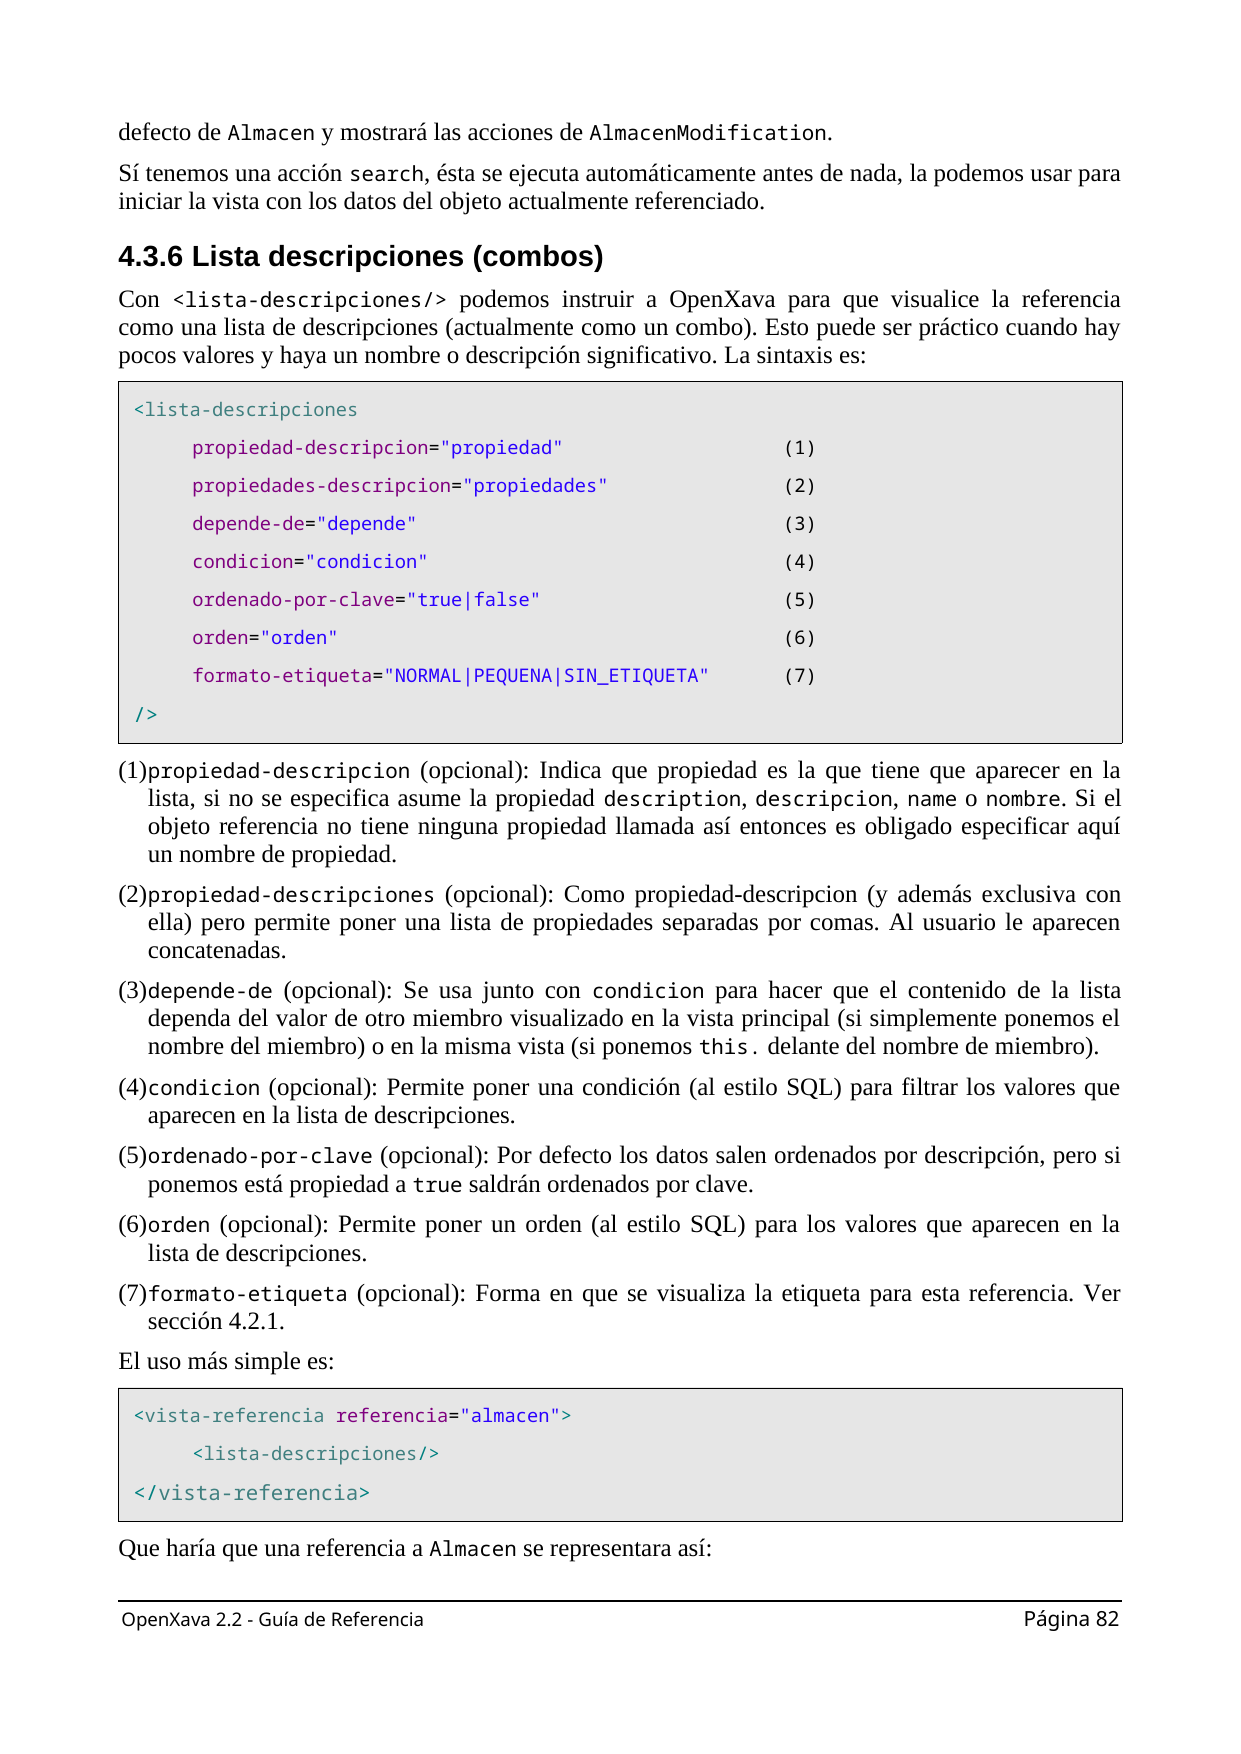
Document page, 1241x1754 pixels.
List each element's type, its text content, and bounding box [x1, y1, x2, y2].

text Que haría que una referencia a Almacen se representara así: [118, 1534, 1122, 1562]
list orden (opcional): Permite poner un orden (al estilo SQL) para los valores que aparecen en la lista de descripciones. [118, 1210, 1122, 1266]
list propiedad-descripciones (opcional): Como propiedad-descripcion (y además exclusiva con ella) pero permite poner una lista de propiedades separadas por comas. Al usuario le aparecen concatenadas. [118, 880, 1122, 964]
text Sí tenemos una acción search, ésta se ejecuta automáticamente antes de nada, la podemos usar para iniciar la vista con los datos del objeto actualmente referenciado. [118, 159, 1122, 215]
text formato-etiqueta="NORMAL|PEQUENA|SIN_ETIQUETA" (7) [119, 647, 1122, 685]
text <lista-descripciones [119, 382, 1122, 419]
text <vista-referencia referencia="almacen"> [119, 1389, 1122, 1426]
list ordenado-por-clave (opcional): Por defecto los datos salen ordenados por descripción, pero si ponemos está propiedad a true saldrán ordenados por clave. [118, 1141, 1122, 1198]
text </vista-referencia> [119, 1463, 1122, 1521]
text orden="orden" (6) [119, 609, 1122, 647]
text Con <lista-descripciones/> podemos instruir a OpenXava para que visualice la referencia como una lista de descripciones (actualmente como un combo). Esto puede ser práctico cuando hay pocos valores y haya un nombre o descripción significativo. La sintaxis es: [118, 285, 1122, 369]
text propiedad-descripcion="propiedad" (1) [119, 419, 1122, 457]
text <lista-descripciones/> [119, 1426, 1122, 1463]
list depende-de (opcional): Se usa junto con condicion para hacer que el contenido de la lista dependa del valor de otro miembro visualizado en la vista principal (si simplemente ponemos el nombre del miembro) o en la misma vista (si ponemos this. delante del nombre de miembro). [118, 976, 1122, 1061]
text El uso más simple es: [118, 1347, 1122, 1375]
text ordenado-por-clave="true|false" (5) [119, 571, 1122, 609]
list condicion (opcional): Permite poner una condición (al estilo SQL) para filtrar los valores que aparecen en la lista de descripciones. [118, 1073, 1122, 1129]
text defecto de Almacen y mostrará las acciones de AlmacenModification. [118, 118, 1122, 146]
text depende-de="depende" (3) [119, 495, 1122, 533]
list formato-etiqueta (opcional): Forma en que se visualiza la etiqueta para esta referencia. Ver sección 4.2.1. [118, 1279, 1122, 1335]
text /> [119, 685, 1122, 743]
text propiedades-descripcion="propiedades" (2) [119, 457, 1122, 495]
list propiedad-descripcion (opcional): Indica que propiedad es la que tiene que aparecer en la lista, si no se especifica asume la propiedad description, descripcion, name o nombre. Si el objeto referencia no tiene ninguna propiedad llamada así entonces es obligado especificar aquí un nombre de propiedad. [118, 756, 1122, 868]
text condicion="condicion" (4) [119, 533, 1122, 571]
subtitle Lista descripciones (combos) [118, 240, 1122, 272]
